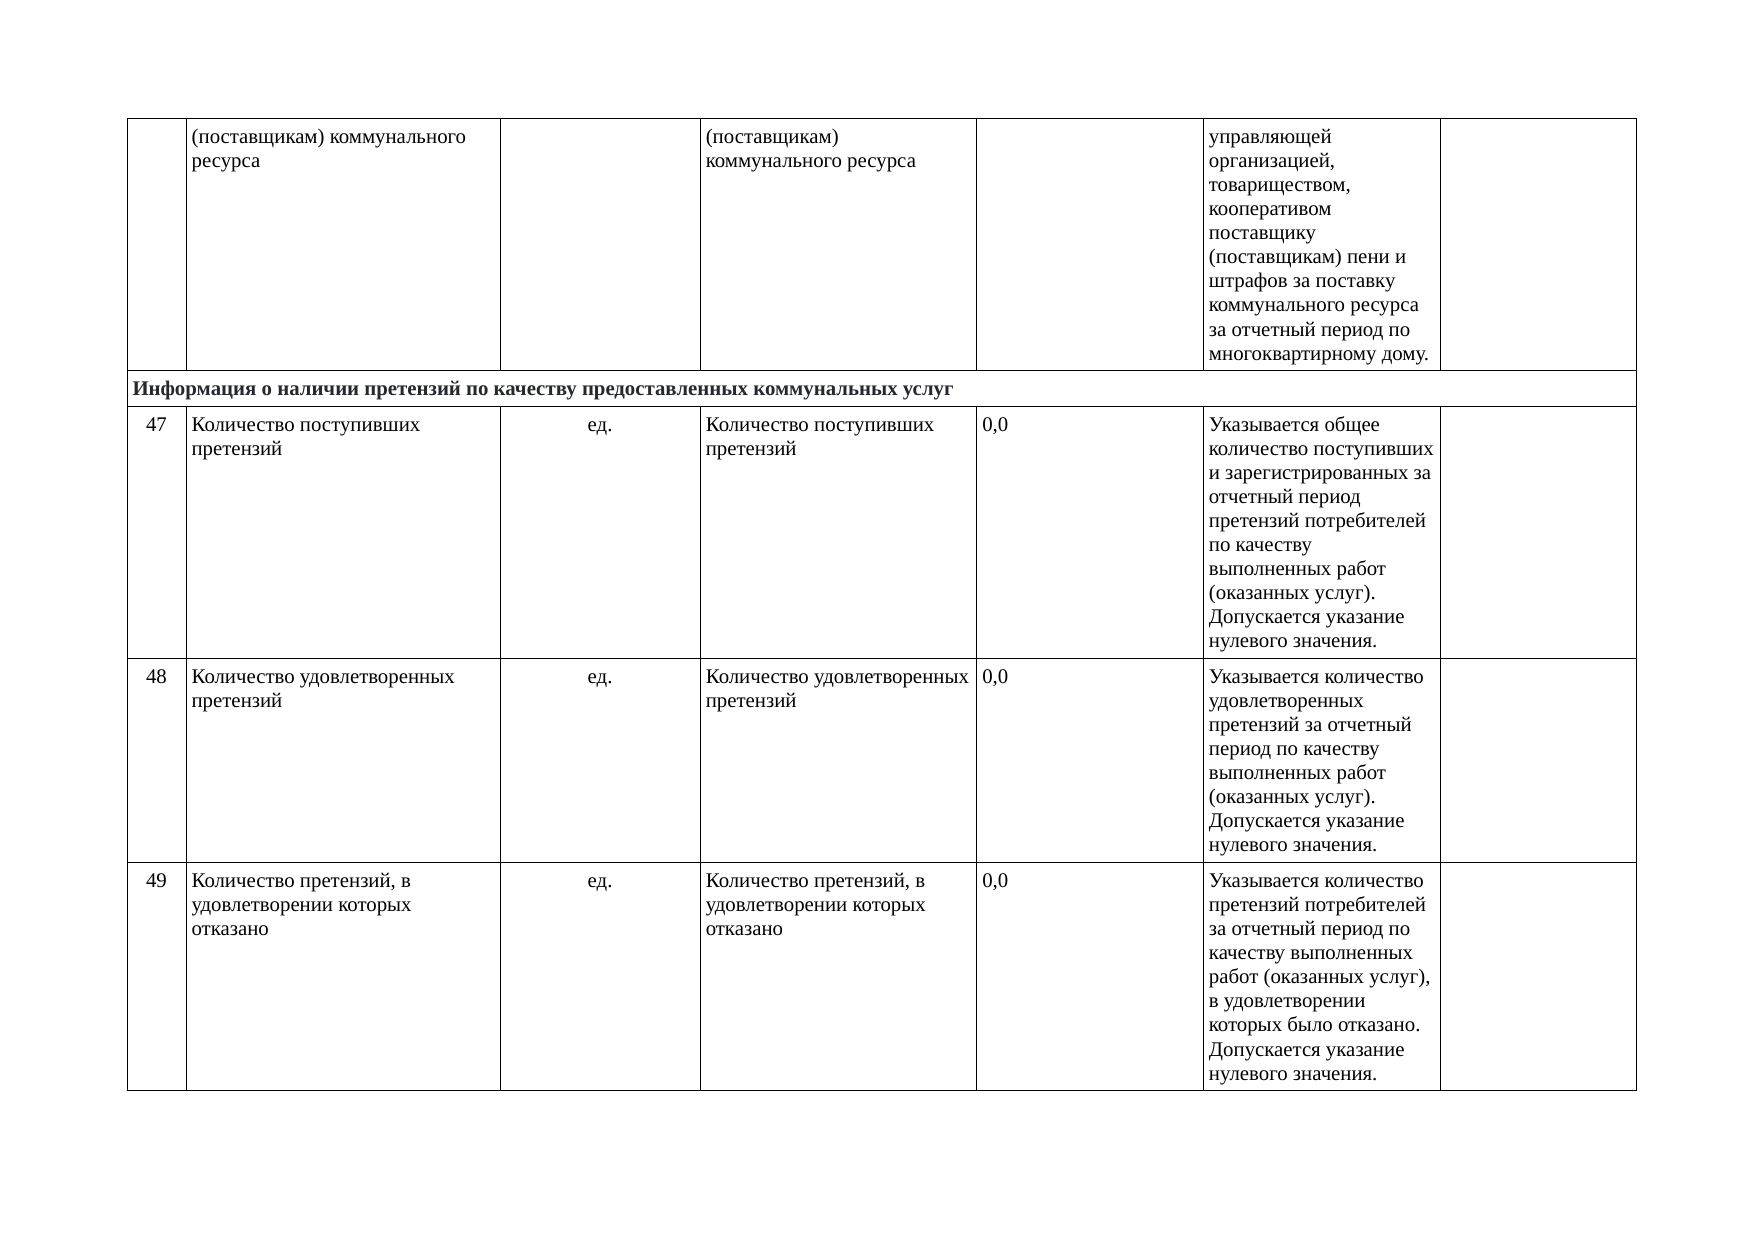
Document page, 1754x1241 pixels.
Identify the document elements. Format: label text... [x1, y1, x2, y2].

table_cell Количество удовлетворенных претензий [701, 659, 976, 862]
table_cell 48 [128, 659, 186, 862]
table_cell ед. [501, 863, 700, 1090]
table_cell [1441, 863, 1636, 1090]
table_cell [128, 119, 186, 370]
table_cell Количество претензий, в удовлетворении которых отказано [701, 863, 976, 1090]
table_cell [1441, 659, 1636, 862]
table_cell Количество поступивших претензий [701, 407, 976, 658]
table_cell 47 [128, 407, 186, 658]
table_cell [977, 119, 1203, 370]
table_cell ед. [501, 407, 700, 658]
table_cell Информация о наличии претензий по качеству предоставленных коммунальных услуг [128, 371, 1636, 406]
table_cell 0,0 [977, 407, 1203, 658]
table_cell Количество поступивших претензий [187, 407, 500, 658]
table_cell Указывается количество претензий потребителей за отчетный период по качеству выполненных работ (оказанных услуг), в удовлетворении которых было отказано. Допускается указание нулевого значения. [1204, 863, 1440, 1090]
table_cell 49 [128, 863, 186, 1090]
table_cell 0,0 [977, 659, 1203, 862]
table_cell [501, 119, 700, 370]
table_cell Количество претензий, в удовлетворении которых отказано [187, 863, 500, 1090]
table_cell [1441, 407, 1636, 658]
table_cell Указывается количество удовлетворенных претензий за отчетный период по качеству выполненных работ (оказанных услуг). Допускается указание нулевого значения. [1204, 659, 1440, 862]
table_cell управляющей организацией, товариществом, кооперативом поставщику (поставщикам) пени и штрафов за поставку коммунального ресурса за отчетный период по многоквартирному дому. [1204, 119, 1440, 370]
table_cell Указывается общее количество поступивших и зарегистрированных за отчетный период претензий потребителей по качеству выполненных работ (оказанных услуг). Допускается указание нулевого значения. [1204, 407, 1440, 658]
table_cell (поставщикам) коммунального ресурса [701, 119, 976, 370]
table_cell [1441, 119, 1636, 370]
table_cell 0,0 [977, 863, 1203, 1090]
table_cell (поставщикам) коммунального ресурса [187, 119, 500, 370]
table_cell Количество удовлетворенных претензий [187, 659, 500, 862]
table_cell ед. [501, 659, 700, 862]
